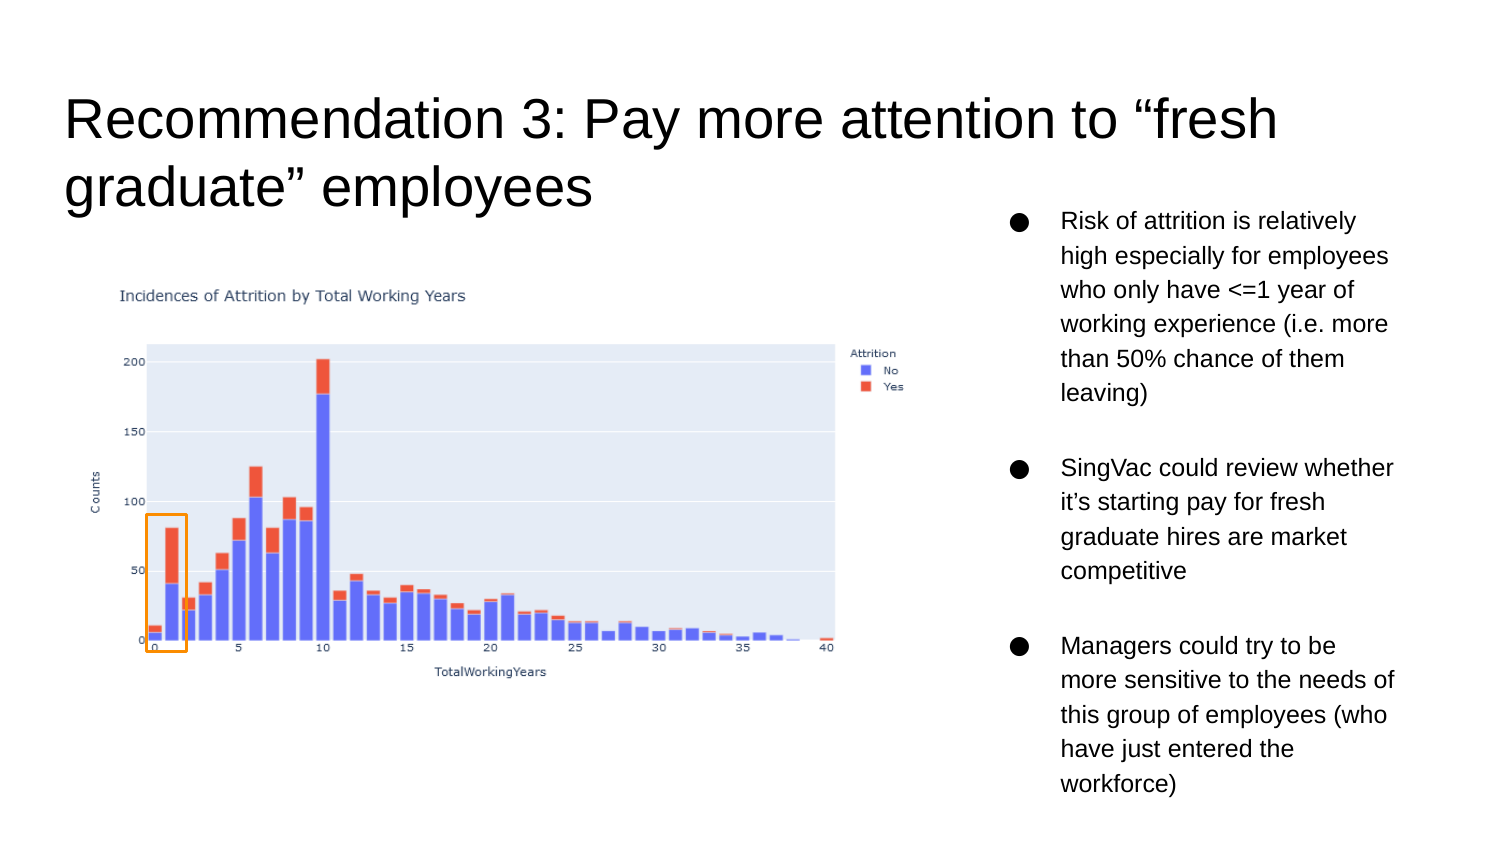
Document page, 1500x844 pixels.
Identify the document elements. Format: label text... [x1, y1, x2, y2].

text_box Risk of attrition is relatively high especially for employees who only have <=1 year of working experience (i.e. more than 50% chance of them leaving) SingVac could review whether it’s starting pay for fresh graduate hires are market competitive Managers could try to be more sensitive to the needs of this group of employees (who have just entered the workforce) [970, 185, 1413, 813]
title Recommendation 3: Pay more attention to “fresh graduate” employees [49, 67, 1448, 173]
picture [78, 283, 918, 689]
